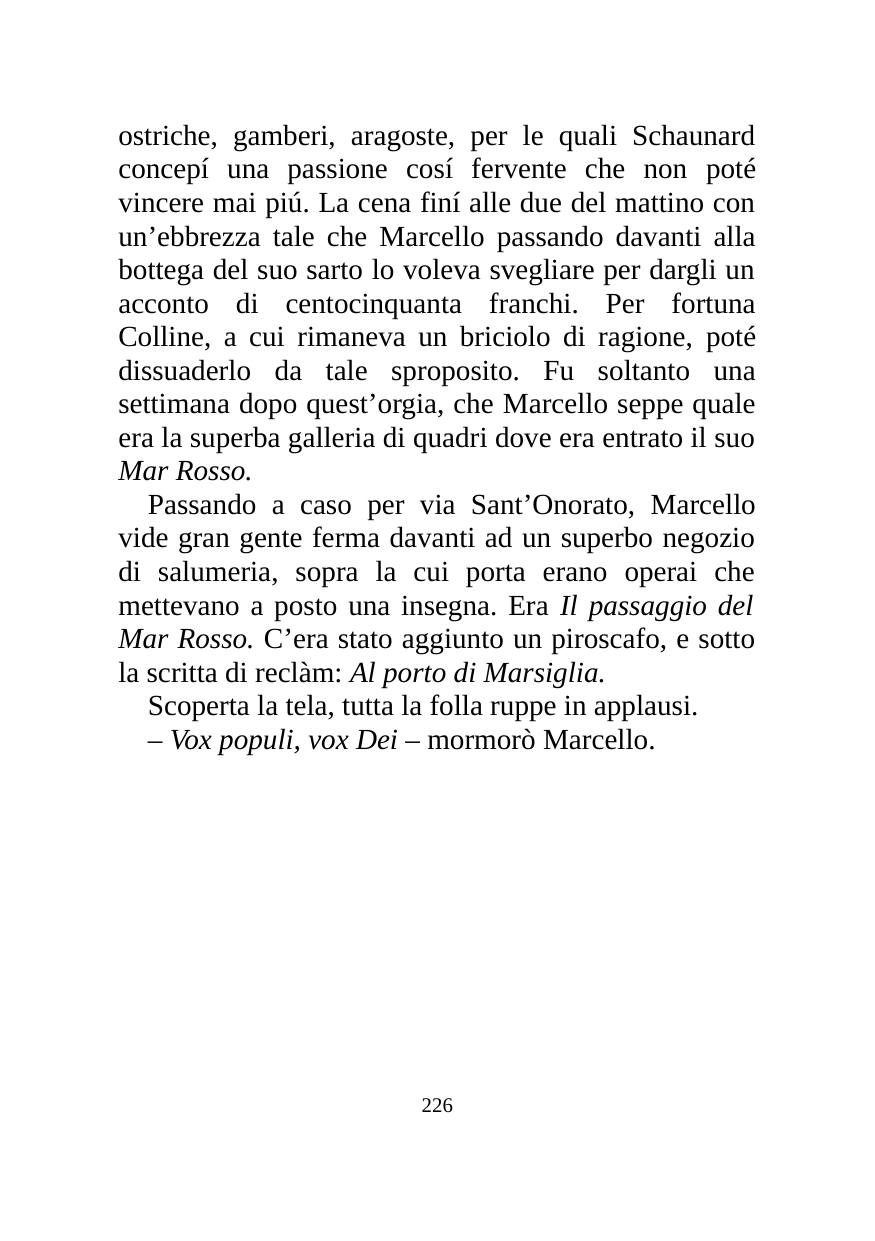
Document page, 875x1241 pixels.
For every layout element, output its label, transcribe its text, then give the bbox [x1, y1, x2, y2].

text ostriche, gamberi, aragoste, per le quali Schaunard concepí una passione cosí fervente che non poté vincere mai piú. La cena finí alle due del mattino con un’ebbrezza tale che Marcello passando davanti alla bottega del suo sarto lo voleva svegliare per dargli un acconto di centocinquanta franchi. Per fortuna Colline, a cui rimaneva un briciolo di ragione, poté dissuaderlo da tale sproposito. Fu soltanto una settimana dopo quest’orgia, che Marcello seppe quale era la superba galleria di quadri dove era entrato il suo Mar Rosso. [118, 118, 756, 487]
text Scoperta la tela, tutta la folla ruppe in applausi. [118, 688, 756, 722]
text Passando a caso per via Sant’Onorato, Marcello vide gran gente ferma davanti ad un superbo negozio di salumeria, sopra la cui porta erano operai che mettevano a posto una insegna. Era Il passaggio del Mar Rosso. C’era stato aggiunto un piroscafo, e sotto la scritta di reclàm: Al porto di Marsiglia. [118, 487, 756, 688]
text ‒ Vox populi, vox Dei ‒ mormorò Marcello. [118, 722, 756, 755]
